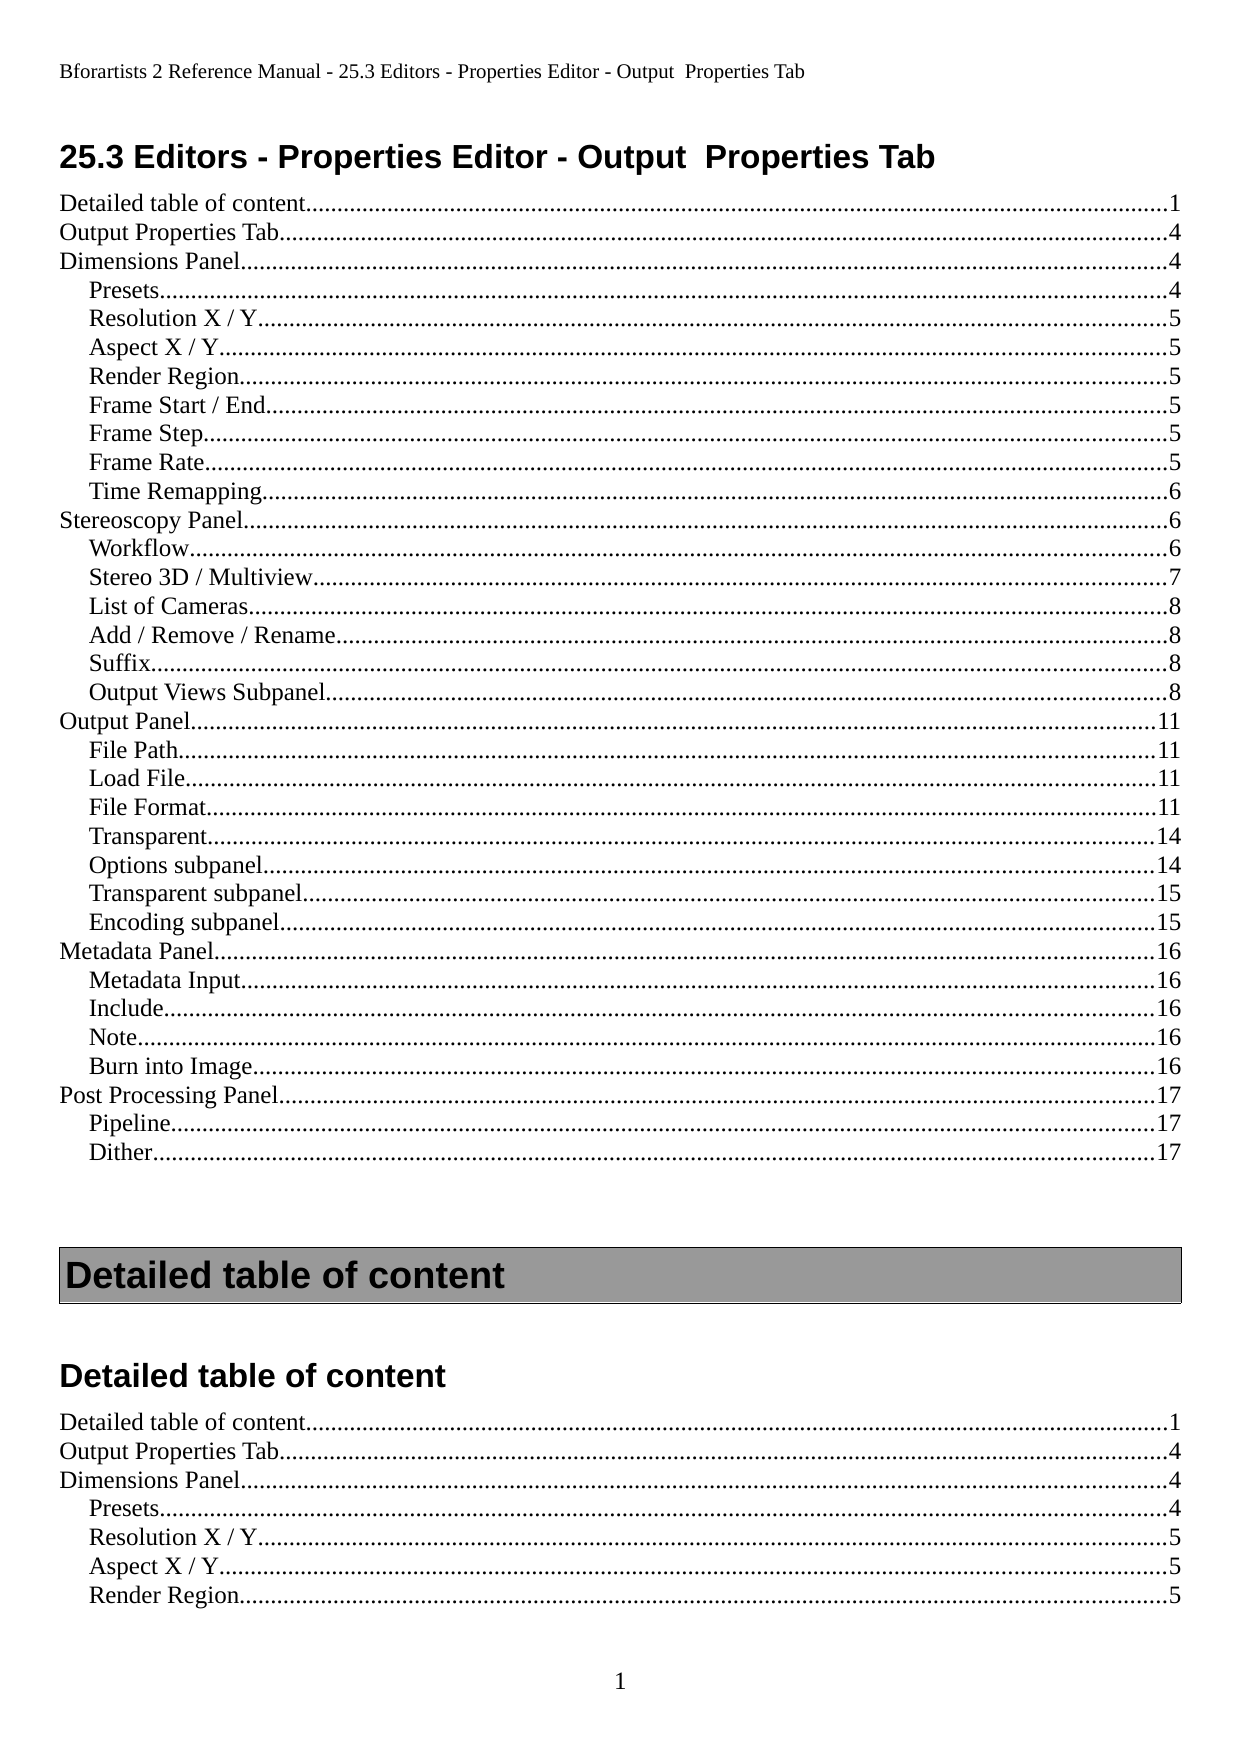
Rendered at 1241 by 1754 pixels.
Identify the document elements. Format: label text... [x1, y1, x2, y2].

text Dimensions Panel 4 [59, 246, 1181, 275]
text Resolution X / Y 5 [88, 1522, 1181, 1551]
text Transparent 14 [88, 821, 1181, 850]
text Suffix 8 [88, 648, 1181, 677]
text Transparent subpanel 15 [88, 878, 1181, 907]
text Add / Remove / Rename 8 [88, 620, 1181, 648]
text Stereo 3D / Multiview 7 [88, 562, 1181, 591]
text File Path 11 [88, 735, 1181, 763]
text Output Views Subpanel 8 [88, 677, 1181, 706]
text Aspect X / Y 5 [88, 1551, 1181, 1580]
text Aspect X / Y 5 [88, 332, 1181, 361]
text Presets 4 [88, 1493, 1181, 1522]
text Detailed table of content 1 [59, 188, 1181, 217]
text Frame Rate 5 [88, 447, 1181, 476]
text Render Region 5 [88, 1580, 1181, 1608]
text Metadata Panel 16 [59, 936, 1181, 965]
text Include 16 [88, 993, 1181, 1022]
text Time Remapping 6 [88, 476, 1181, 505]
text Dither 17 [88, 1137, 1181, 1166]
text Frame Step 5 [88, 418, 1181, 447]
text Load File 11 [88, 763, 1181, 792]
table_header Detailed table of content [60, 1248, 1181, 1302]
text Burn into Image 16 [88, 1051, 1181, 1080]
text Detailed table of content 1 [59, 1407, 1181, 1436]
text Presets 4 [88, 275, 1181, 303]
text Resolution X / Y 5 [88, 303, 1181, 332]
text File Format 11 [88, 792, 1181, 821]
subtitle Detailed table of content [59, 1356, 1181, 1395]
subtitle 25.3 Editors - Properties Editor - Output Properties Tab [59, 138, 1181, 176]
text Output Properties Tab 4 [59, 1436, 1181, 1465]
text Encoding subpanel 15 [88, 907, 1181, 936]
text Output Panel 11 [59, 706, 1181, 735]
text Render Region 5 [88, 361, 1181, 390]
text Post Processing Panel 17 [59, 1080, 1181, 1108]
text List of Cameras 8 [88, 591, 1181, 620]
text Stereoscopy Panel 6 [59, 505, 1181, 533]
text Options subpanel 14 [88, 850, 1181, 878]
text Note 16 [88, 1022, 1181, 1051]
text Dimensions Panel 4 [59, 1465, 1181, 1493]
text Output Properties Tab 4 [59, 217, 1181, 246]
text Metadata Input 16 [88, 965, 1181, 993]
text Workflow 6 [88, 533, 1181, 562]
text Frame Start / End 5 [88, 390, 1181, 418]
text Pipeline 17 [88, 1108, 1181, 1137]
